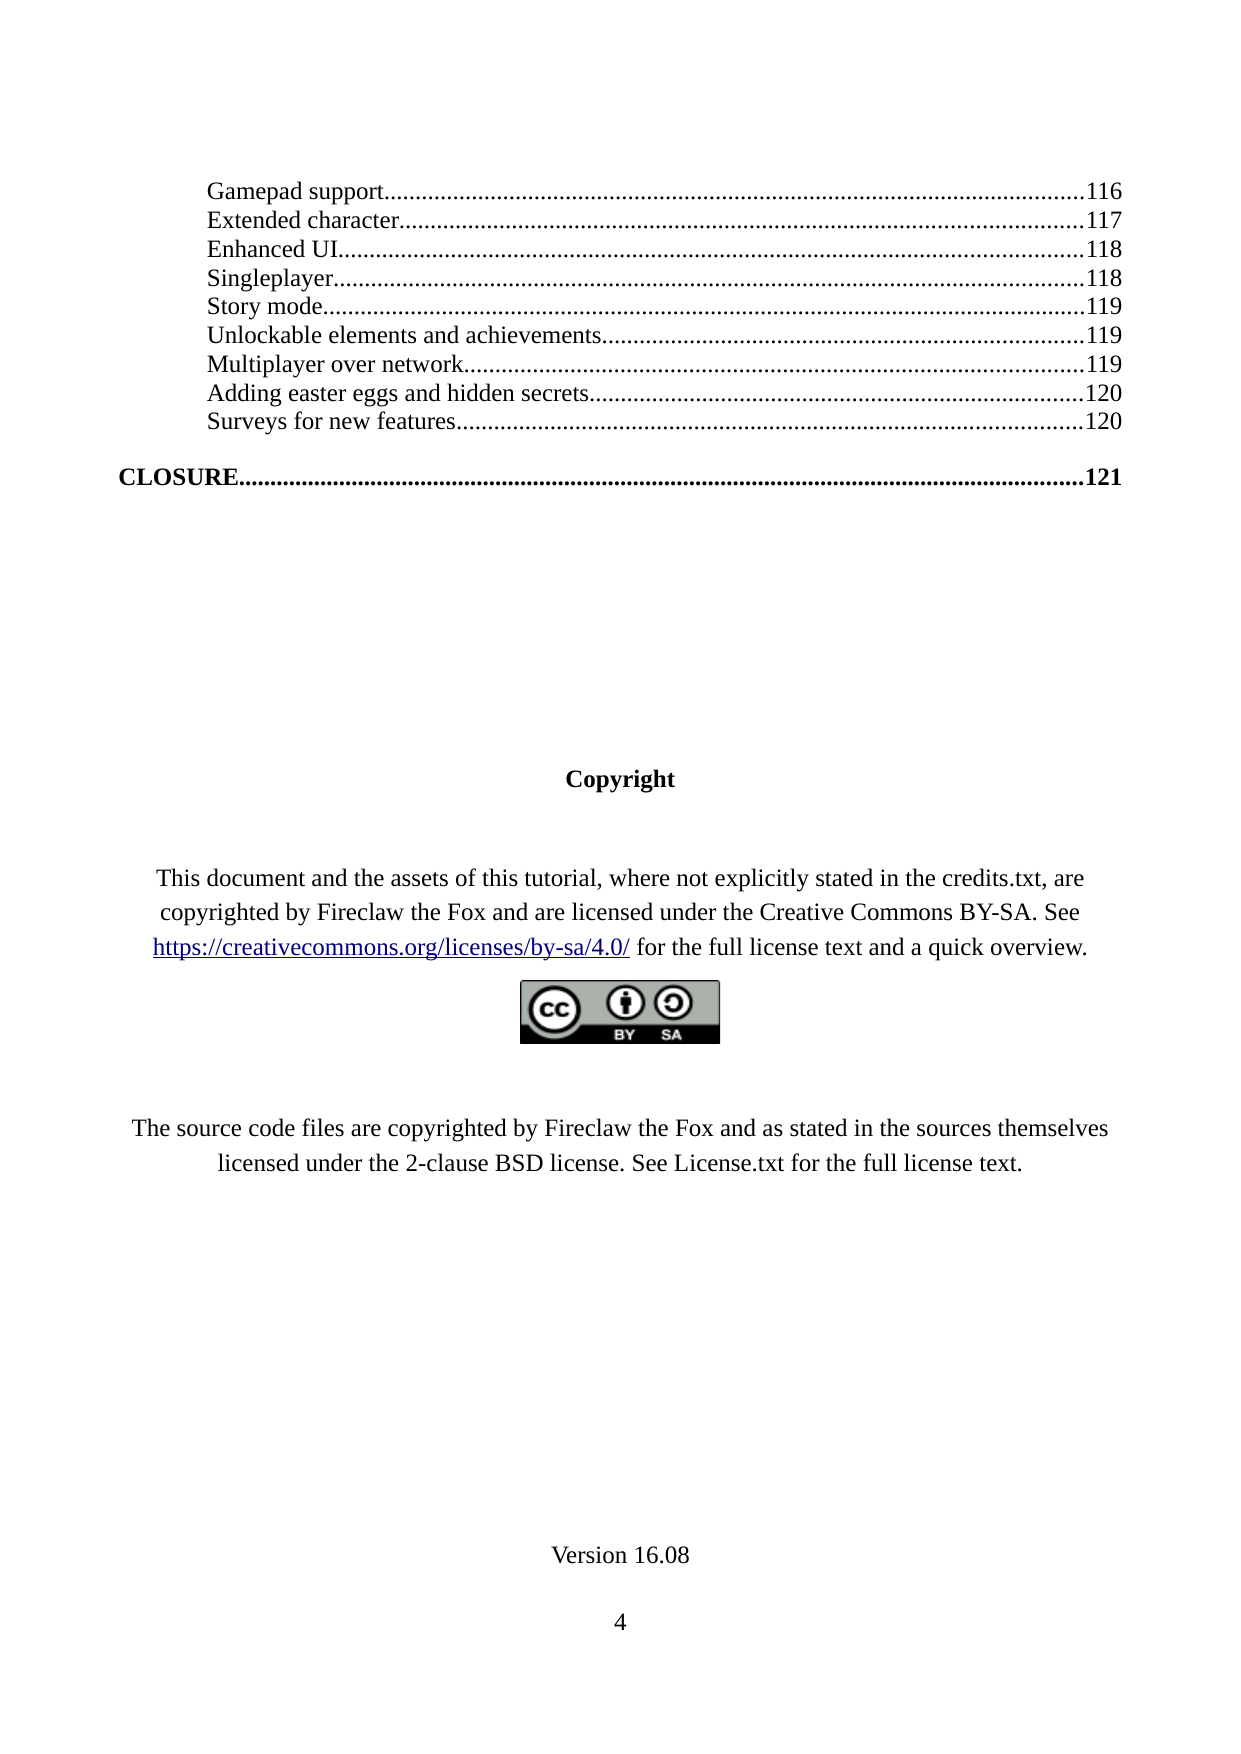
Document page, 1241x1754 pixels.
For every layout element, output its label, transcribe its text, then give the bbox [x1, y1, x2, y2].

text Closure 121 [118, 462, 1122, 490]
text Version 16.08 [118, 1540, 1122, 1569]
text Surveys for new features 120 [207, 406, 1122, 435]
picture [520, 980, 721, 1044]
text Adding easter eggs and hidden secrets 120 [207, 378, 1122, 406]
text Gamepad support 116 [207, 176, 1122, 205]
text The source code files are copyrighted by Fireclaw the Fox and as stated in the sources themselves licensed under the 2-clause BSD license. See License.txt for the full license text. [118, 1113, 1122, 1176]
text Unlockable elements and achievements 119 [207, 320, 1122, 349]
text This document and the assets of this tutorial, where not explicitly stated in the credits.txt, are copyrighted by Fireclaw the Fox and are licensed under the Creative Commons BY-SA. See https://creativecommons.org/licenses/by-sa/4.0/ for the full license text and a quick overview. [118, 863, 1122, 960]
text Extended character 117 [207, 205, 1122, 234]
text Enhanced UI 118 [207, 234, 1122, 263]
text Multiplayer over network 119 [207, 349, 1122, 378]
text Story mode 119 [207, 291, 1122, 320]
text Copyright [118, 764, 1122, 793]
text Singleplayer 118 [207, 263, 1122, 291]
